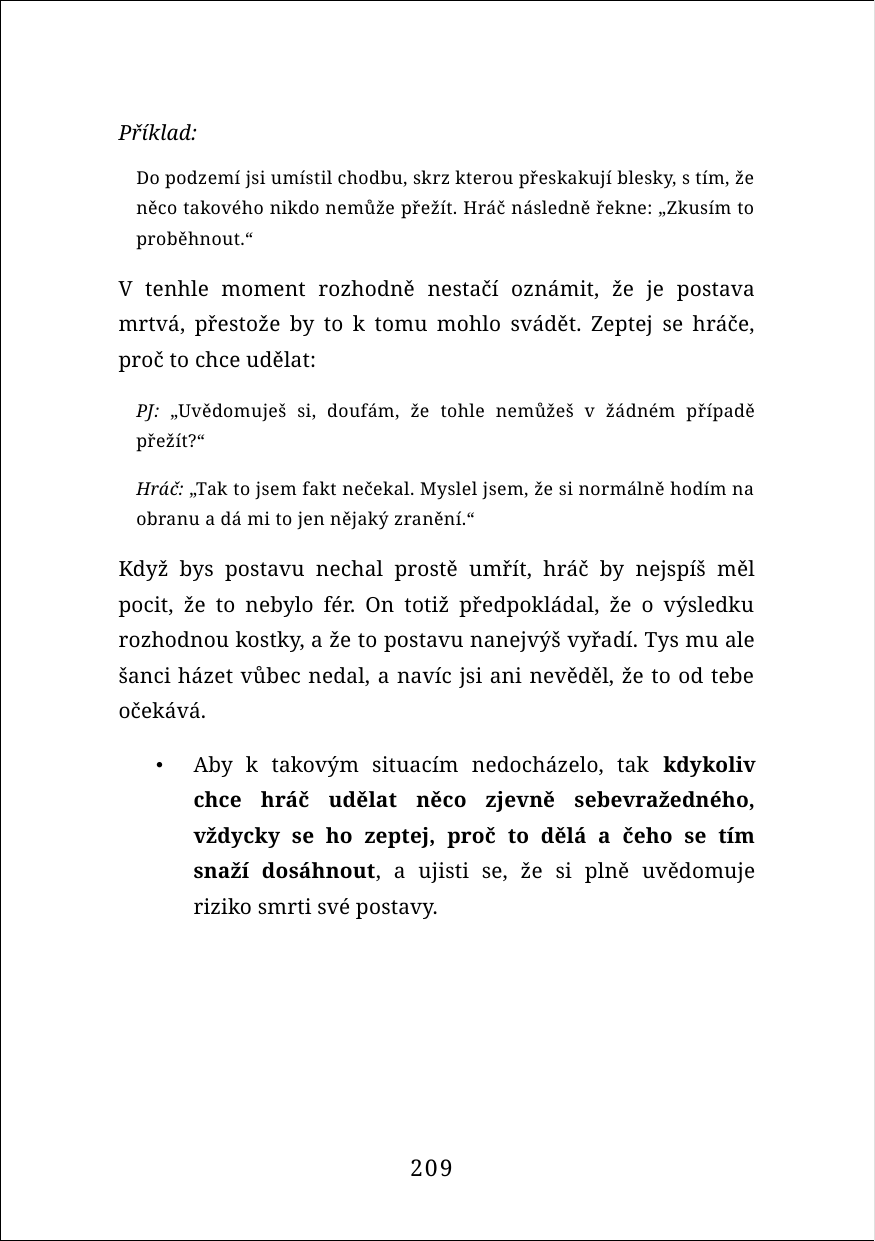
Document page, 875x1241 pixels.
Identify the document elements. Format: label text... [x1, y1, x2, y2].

text V tenhle moment rozhodně nestačí oznámit, že je postava mrtvá, přestože by to k tomu mohlo svádět. Zeptej se hráče, proč to chce udělat: [118, 274, 756, 373]
text Hráč: „Tak to jsem fakt nečekal. Myslel jsem, že si normálně hodím na obranu a dá mi to jen nějaký zranění.“ [136, 476, 756, 531]
text PJ: „Uvědomuješ si, doufám, že tohle nemůžeš v žádném případě přežít?“ [136, 398, 756, 452]
text Do podzemí jsi umístil chodbu, skrz kterou přeskakují blesky, s tím, že něco takového nikdo nemůže přežít. Hráč následně řekne: „Zkusím to proběhnout.“ [136, 166, 756, 250]
text Když bys postavu nechal prostě umřít, hráč by nejspíš měl pocit, že to nebylo fér. On totiž předpokládal, že o výsledku rozhodnou kostky, a že to postavu nanejvýš vyřadí. Tys mu ale šanci házet vůbec nedal, a navíc jsi ani nevěděl, že to od tebe očekává. [118, 554, 756, 725]
text Příklad: [118, 118, 756, 147]
list Aby k takovým situacím nedocházelo, tak kdykoliv chce hráč udělat něco zjevně sebevražedného, vždycky se ho zeptej, proč to dělá a čeho se tím snaží dosáhnout, a ujisti se, že si plně uvědomuje riziko smrti své postavy. [156, 750, 756, 920]
